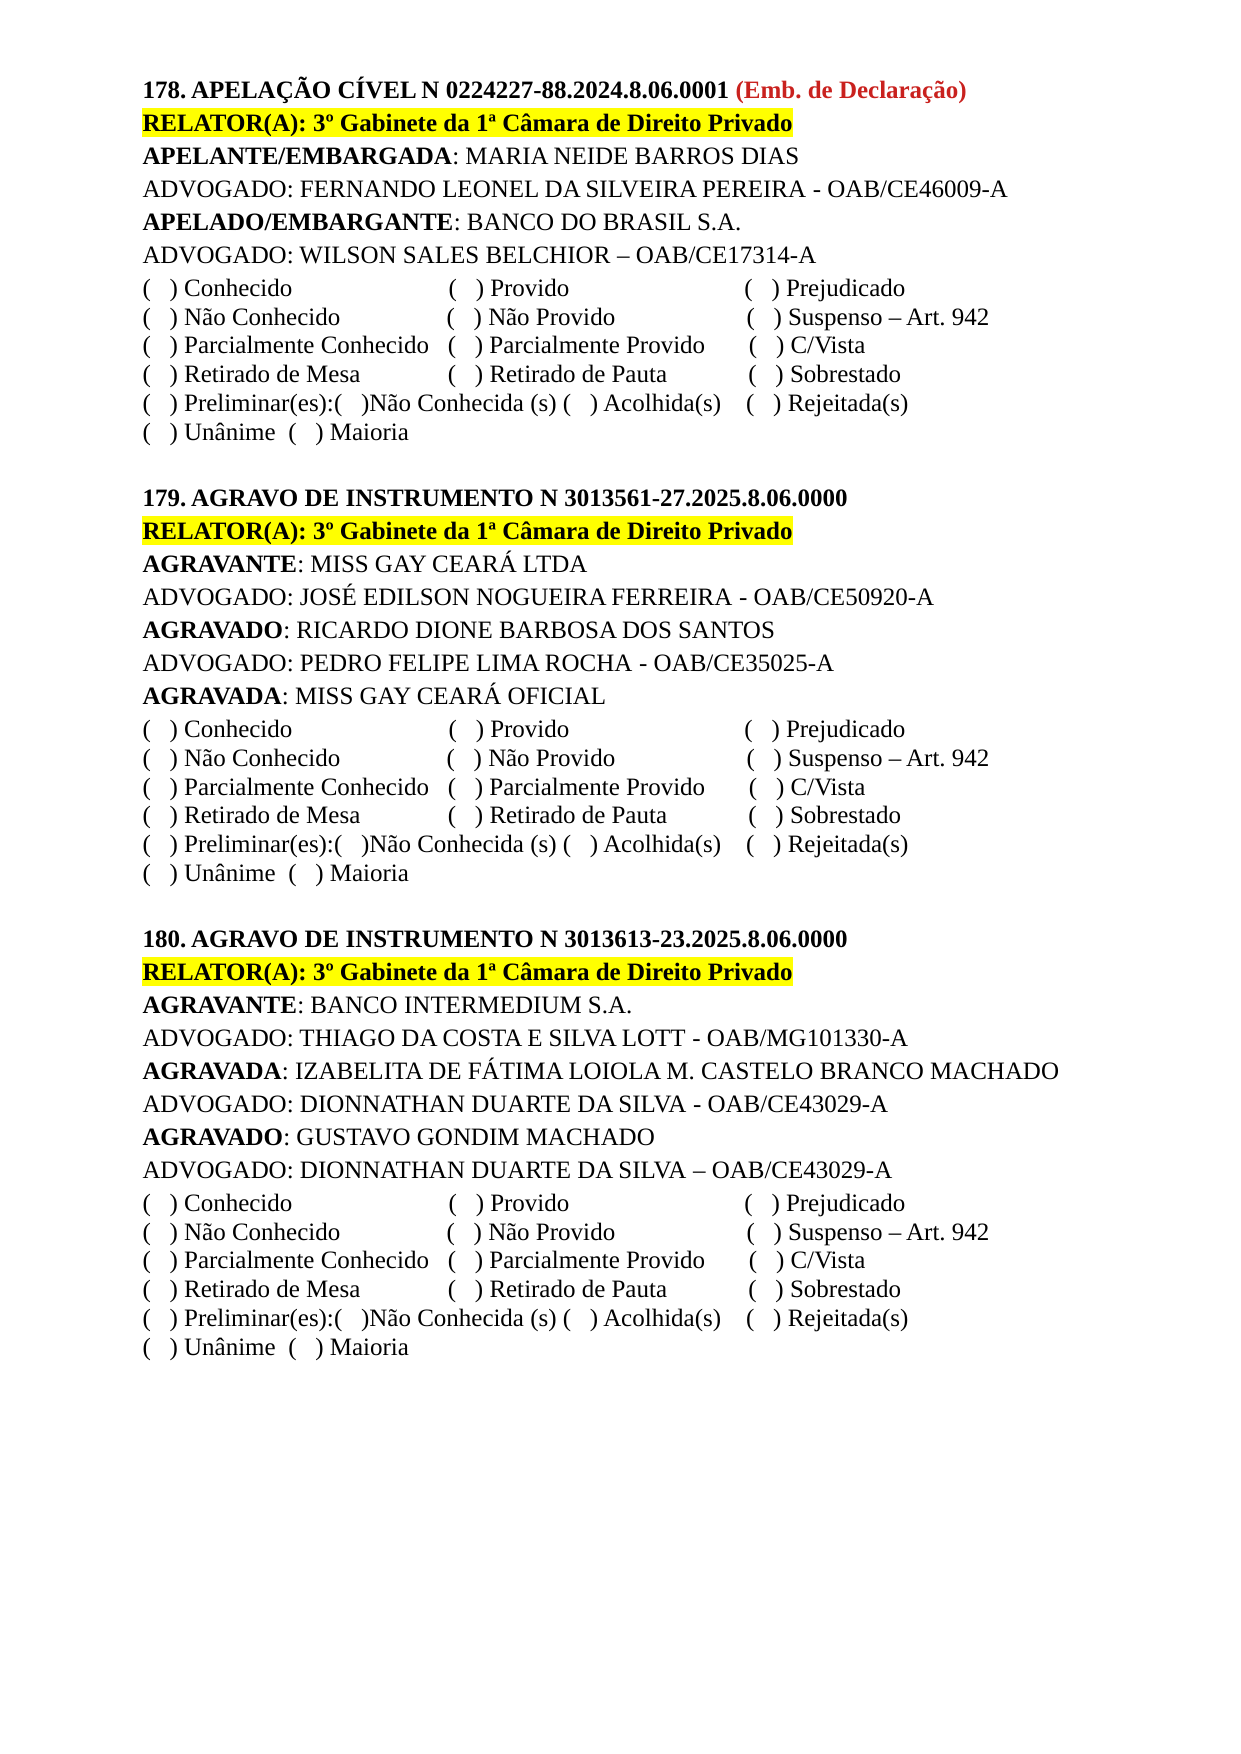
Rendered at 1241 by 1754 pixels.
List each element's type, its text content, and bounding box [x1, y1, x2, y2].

text 178. APELAÇÃO CÍVEL N 0224227-88.2024.8.06.0001 (Emb. de Declaração) RELATOR(A): 3º Gabinete da 1ª Câmara de Direito Privado APELANTE/EMBARGADA: MARIA NEIDE BARROS DIAS ADVOGADO: FERNANDO LEONEL DA SILVEIRA PEREIRA - OAB/CE46009-A APELADO/EMBARGANTE: BANCO DO BRASIL S.A. ADVOGADO: WILSON SALES BELCHIOR – OAB/CE17314-A [142, 75, 1141, 269]
text ( ) Retirado de Mesa ( ) Retirado de Pauta ( ) Sobrestado [142, 359, 1158, 388]
text ( ) Não Conhecido ( ) Não Provido ( ) Suspenso – Art. 942 [142, 743, 1158, 772]
text ( ) Parcialmente Conhecido ( ) Parcialmente Provido ( ) C/Vista [142, 331, 1158, 359]
text ( ) Unânime ( ) Maioria [142, 1332, 1141, 1361]
text ( ) Parcialmente Conhecido ( ) Parcialmente Provido ( ) C/Vista [142, 1246, 1158, 1274]
text ( ) Parcialmente Conhecido ( ) Parcialmente Provido ( ) C/Vista [142, 772, 1158, 800]
text ( ) Conhecido ( ) Provido ( ) Prejudicado [142, 273, 1141, 302]
text ( ) Não Conhecido ( ) Não Provido ( ) Suspenso – Art. 942 [142, 1217, 1158, 1246]
text ( ) Retirado de Mesa ( ) Retirado de Pauta ( ) Sobrestado [142, 800, 1158, 829]
text ( ) Preliminar(es):( )Não Conhecida (s) ( ) Acolhida(s) ( ) Rejeitada(s) [142, 388, 1158, 417]
text ( ) Unânime ( ) Maioria 179. AGRAVO DE INSTRUMENTO N 3013561-27.2025.8.06.0000 RELATOR(A): 3º Gabinete da 1ª Câmara de Direito Privado AGRAVANTE: MISS GAY CEARÁ LTDA ADVOGADO: JOSÉ EDILSON NOGUEIRA FERREIRA - OAB/CE50920-A AGRAVADO: RICARDO DIONE BARBOSA DOS SANTOS ADVOGADO: PEDRO FELIPE LIMA ROCHA - OAB/CE35025-A AGRAVADA: MISS GAY CEARÁ OFICIAL [142, 417, 1141, 710]
text ( ) Preliminar(es):( )Não Conhecida (s) ( ) Acolhida(s) ( ) Rejeitada(s) [142, 1303, 1158, 1332]
text ( ) Conhecido ( ) Provido ( ) Prejudicado [142, 714, 1141, 743]
text ( ) Não Conhecido ( ) Não Provido ( ) Suspenso – Art. 942 [142, 302, 1158, 331]
text ( ) Preliminar(es):( )Não Conhecida (s) ( ) Acolhida(s) ( ) Rejeitada(s) [142, 829, 1158, 858]
text ( ) Unânime ( ) Maioria 180. AGRAVO DE INSTRUMENTO N 3013613-23.2025.8.06.0000 RELATOR(A): 3º Gabinete da 1ª Câmara de Direito Privado AGRAVANTE: BANCO INTERMEDIUM S.A. ADVOGADO: THIAGO DA COSTA E SILVA LOTT - OAB/MG101330-A AGRAVADA: IZABELITA DE FÁTIMA LOIOLA M. CASTELO BRANCO MACHADO ADVOGADO: DIONNATHAN DUARTE DA SILVA - OAB/CE43029-A AGRAVADO: GUSTAVO GONDIM MACHADO ADVOGADO: DIONNATHAN DUARTE DA SILVA – OAB/CE43029-A [142, 858, 1141, 1184]
text ( ) Retirado de Mesa ( ) Retirado de Pauta ( ) Sobrestado [142, 1274, 1158, 1303]
text ( ) Conhecido ( ) Provido ( ) Prejudicado [142, 1188, 1141, 1217]
